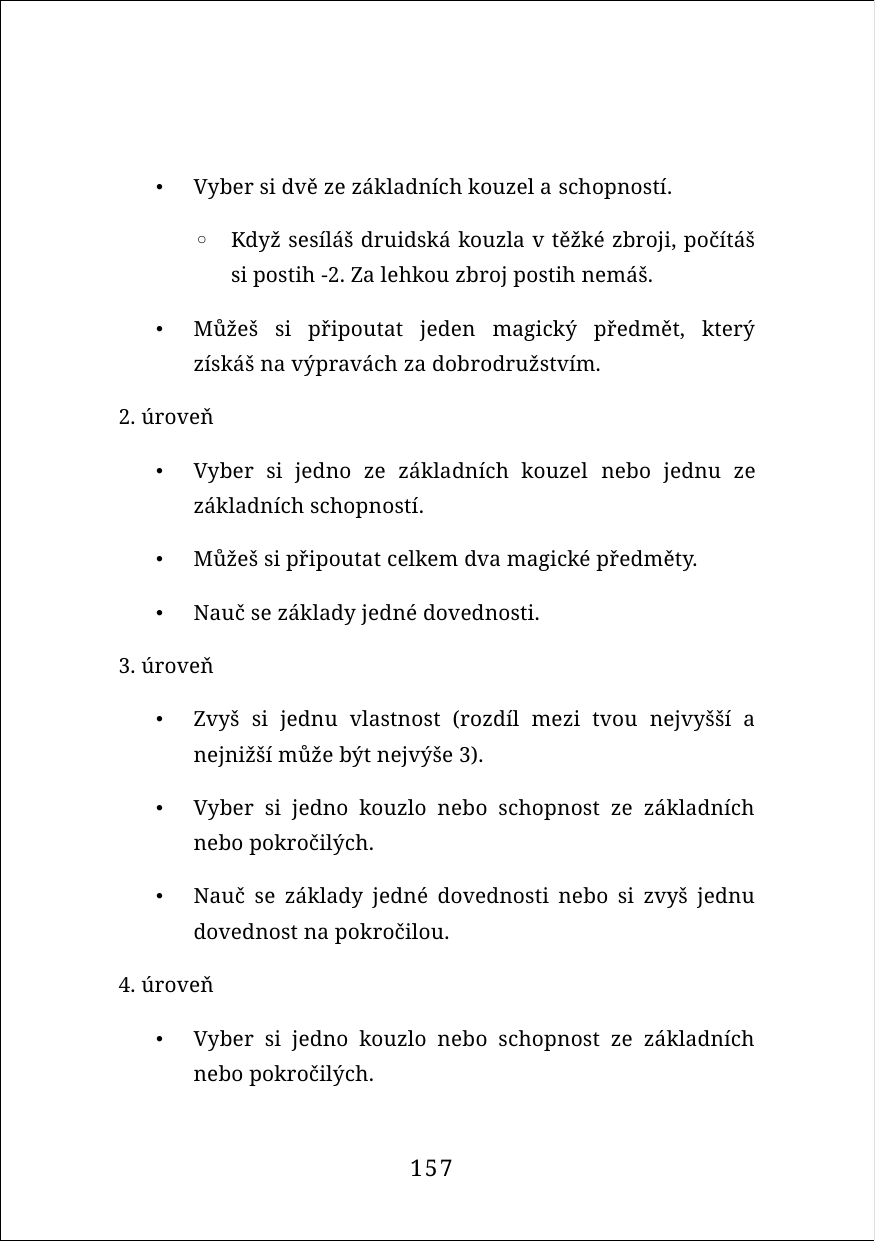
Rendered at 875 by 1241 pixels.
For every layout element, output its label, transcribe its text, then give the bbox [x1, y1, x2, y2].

list Když sesíláš druidská kouzla v těžké zbroji, počítáš si postih -2. Za lehkou zbroj postih nemáš. [193, 225, 756, 289]
list Vyber si dvě ze základních kouzel a schopností. [156, 172, 756, 200]
text 4. úroveň [118, 970, 756, 999]
list Můžeš si připoutat celkem dva magické předměty. [156, 544, 756, 573]
list Můžeš si připoutat jeden magický předmět, který získáš na výpravách za dobrodružstvím. [156, 314, 756, 378]
list Vyber si jedno kouzlo nebo schopnost ze základních nebo pokročilých. [156, 793, 756, 857]
list Nauč se základy jedné dovednosti nebo si zvyš jednu dovednost na pokročilou. [156, 882, 756, 946]
list Zvyš si jednu vlastnost (rozdíl mezi tvou nejvyšší a nejnižší může být nejvýše 3). [156, 704, 756, 768]
list Nauč se základy jedné dovednosti. [156, 598, 756, 626]
list Vyber si jedno kouzlo nebo schopnost ze základních nebo pokročilých. [156, 1024, 756, 1088]
list Vyber si jedno ze základních kouzel nebo jednu ze základních schopností. [156, 456, 756, 520]
text 2. úroveň [118, 402, 756, 431]
text 3. úroveň [118, 651, 756, 679]
